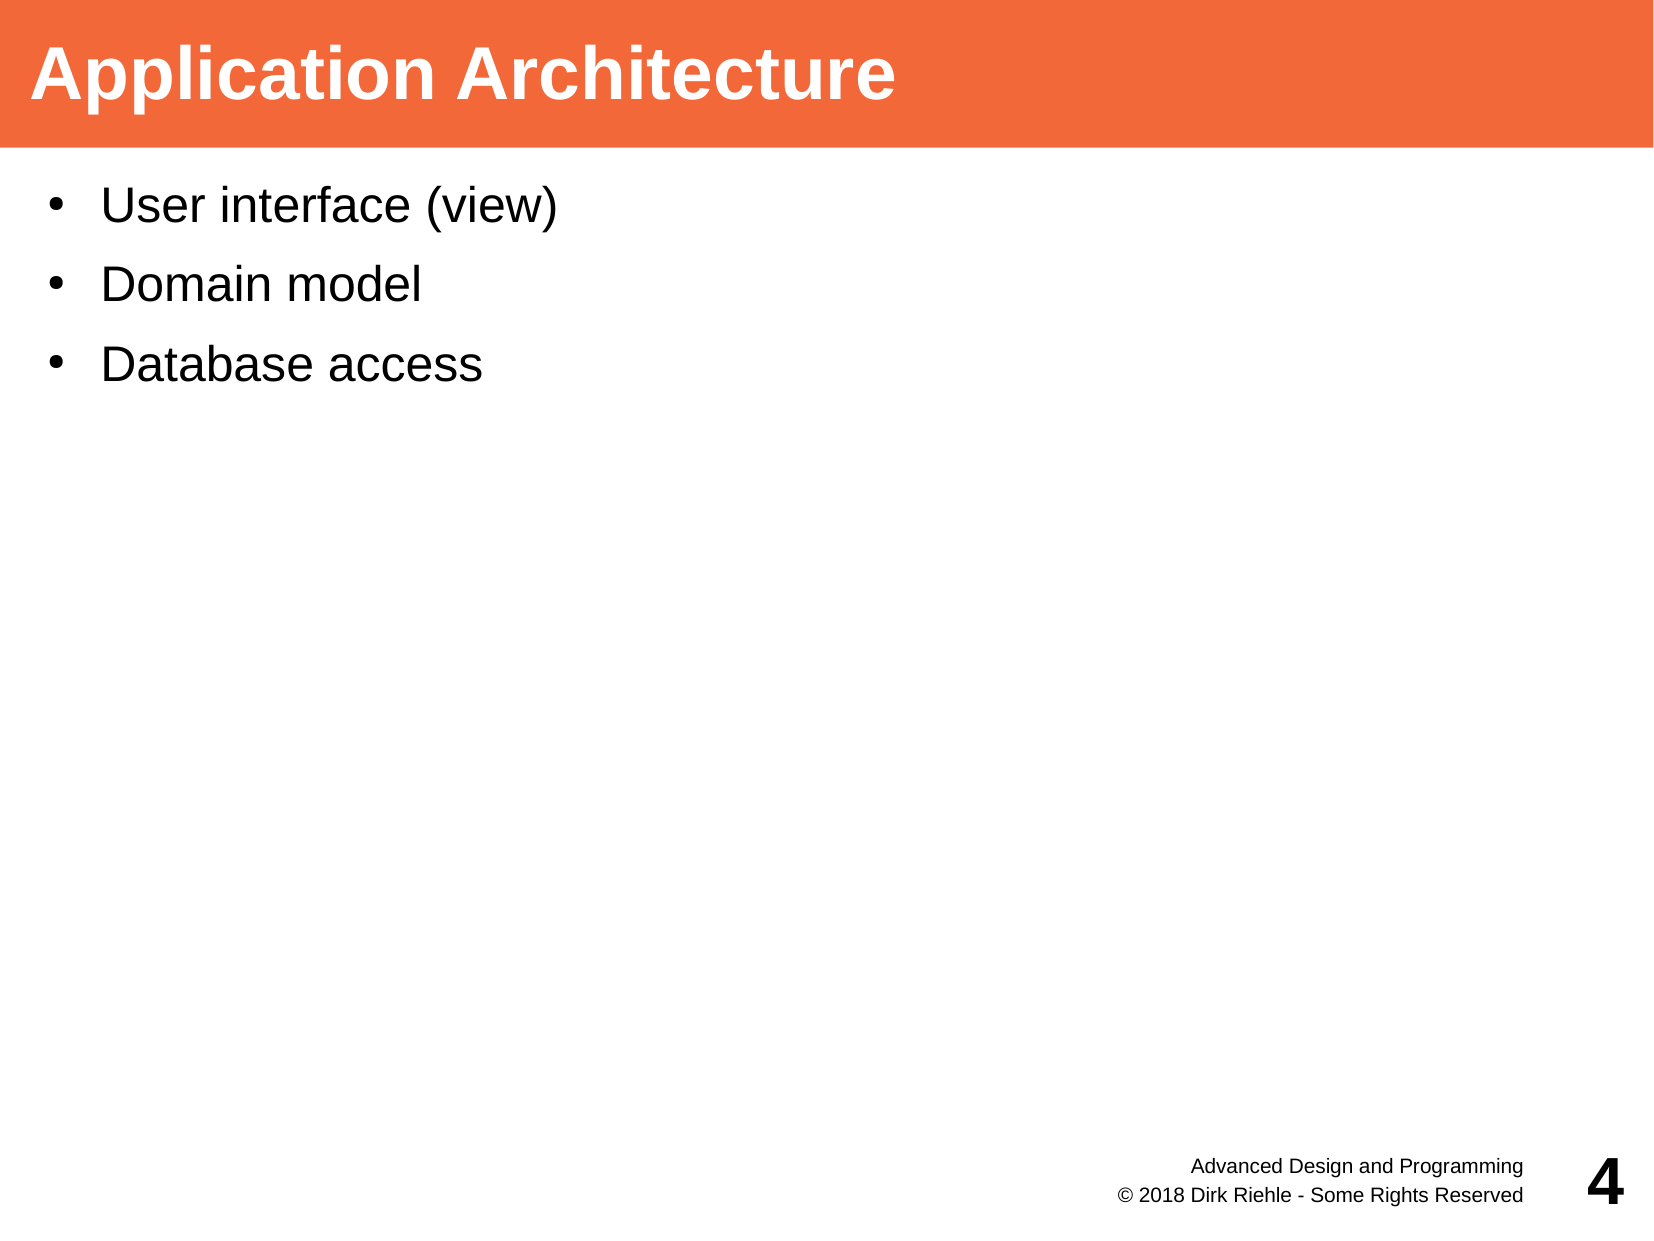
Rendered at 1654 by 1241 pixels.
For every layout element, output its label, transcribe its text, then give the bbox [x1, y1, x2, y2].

list User interface (view) Domain model Database access [29, 177, 1625, 1063]
title Application Architecture [0, 0, 1654, 148]
